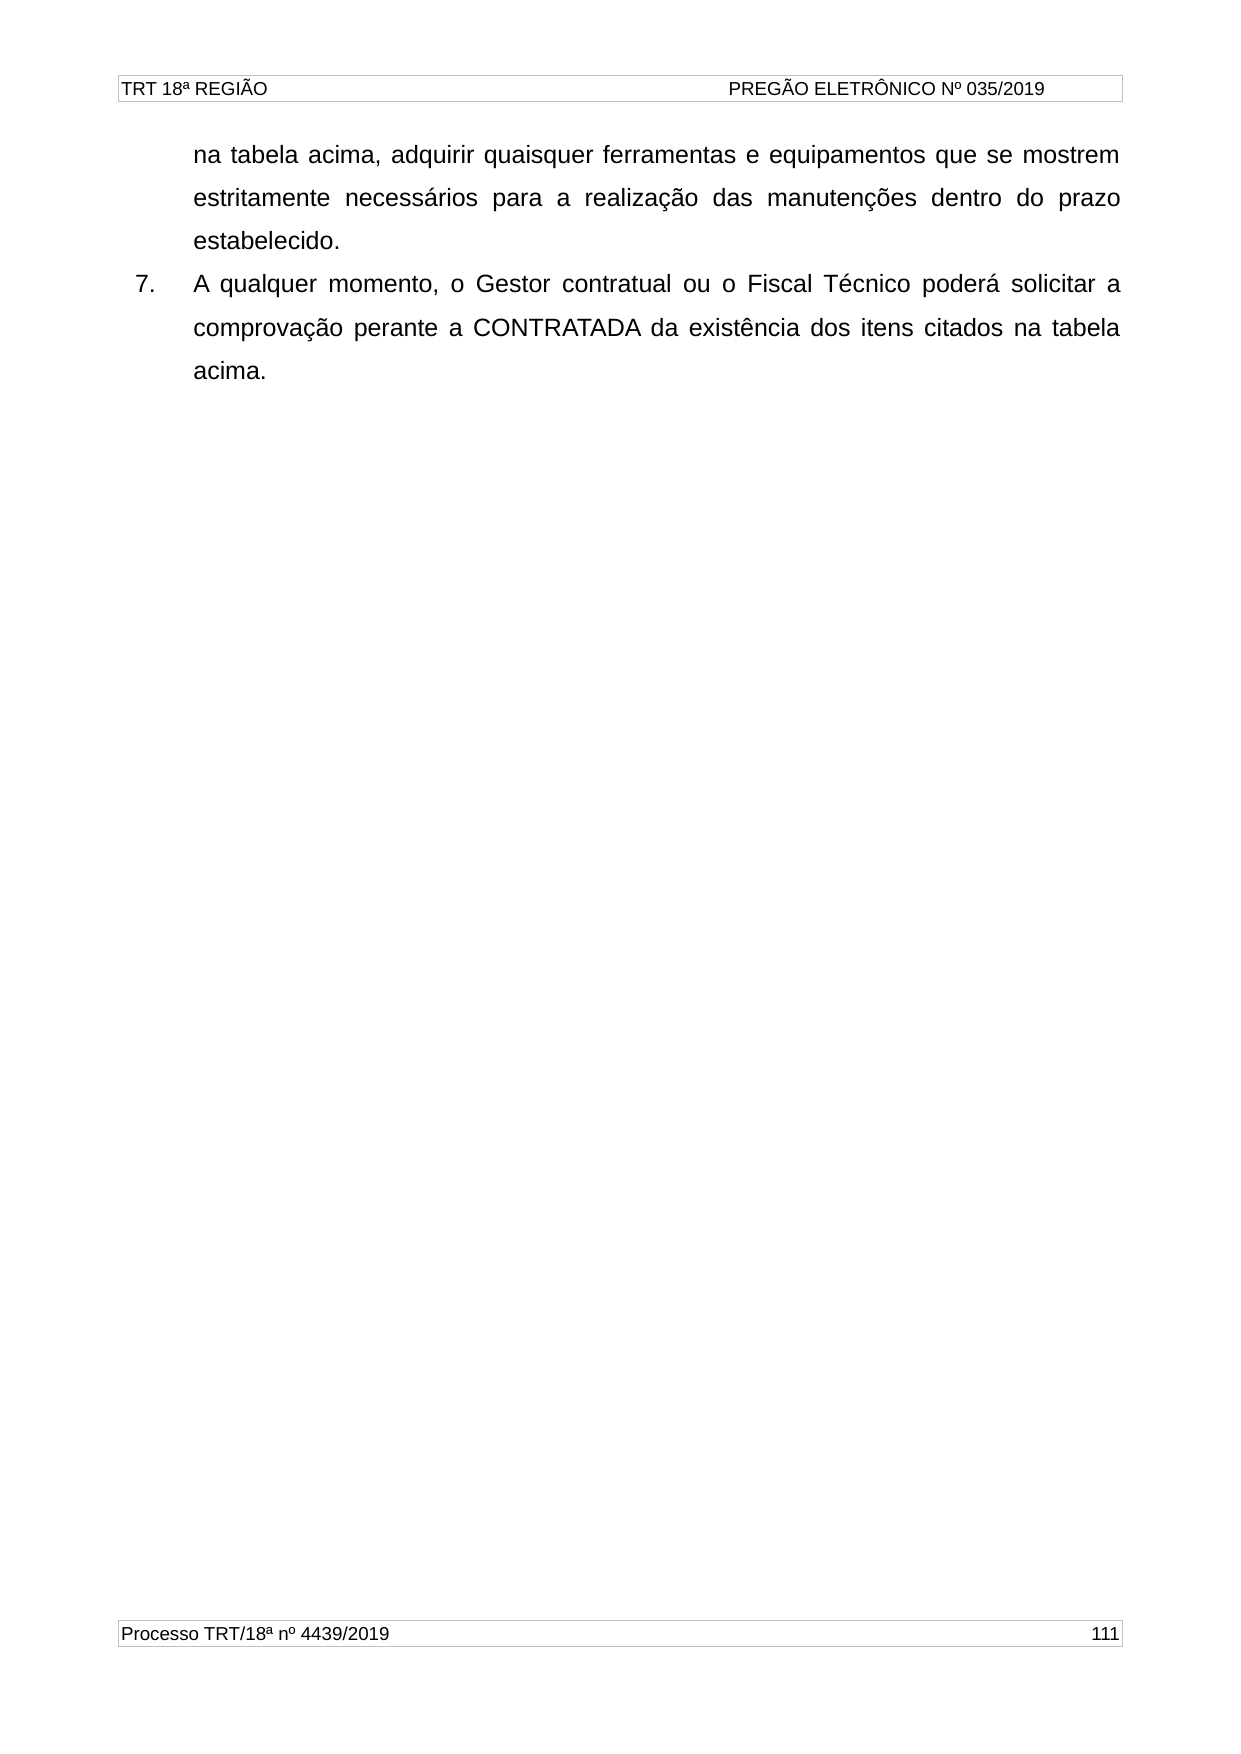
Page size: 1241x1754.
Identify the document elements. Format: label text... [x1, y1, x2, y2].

list na tabela acima, adquirir quaisquer ferramentas e equipamentos que se mostrem estritamente necessários para a realização das manutenções dentro do prazo estabelecido. [156, 140, 1122, 255]
list A qualquer momento, o Gestor contratual ou o Fiscal Técnico poderá solicitar a comprovação perante a CONTRATADA da existência dos itens citados na tabela acima. [156, 269, 1122, 384]
